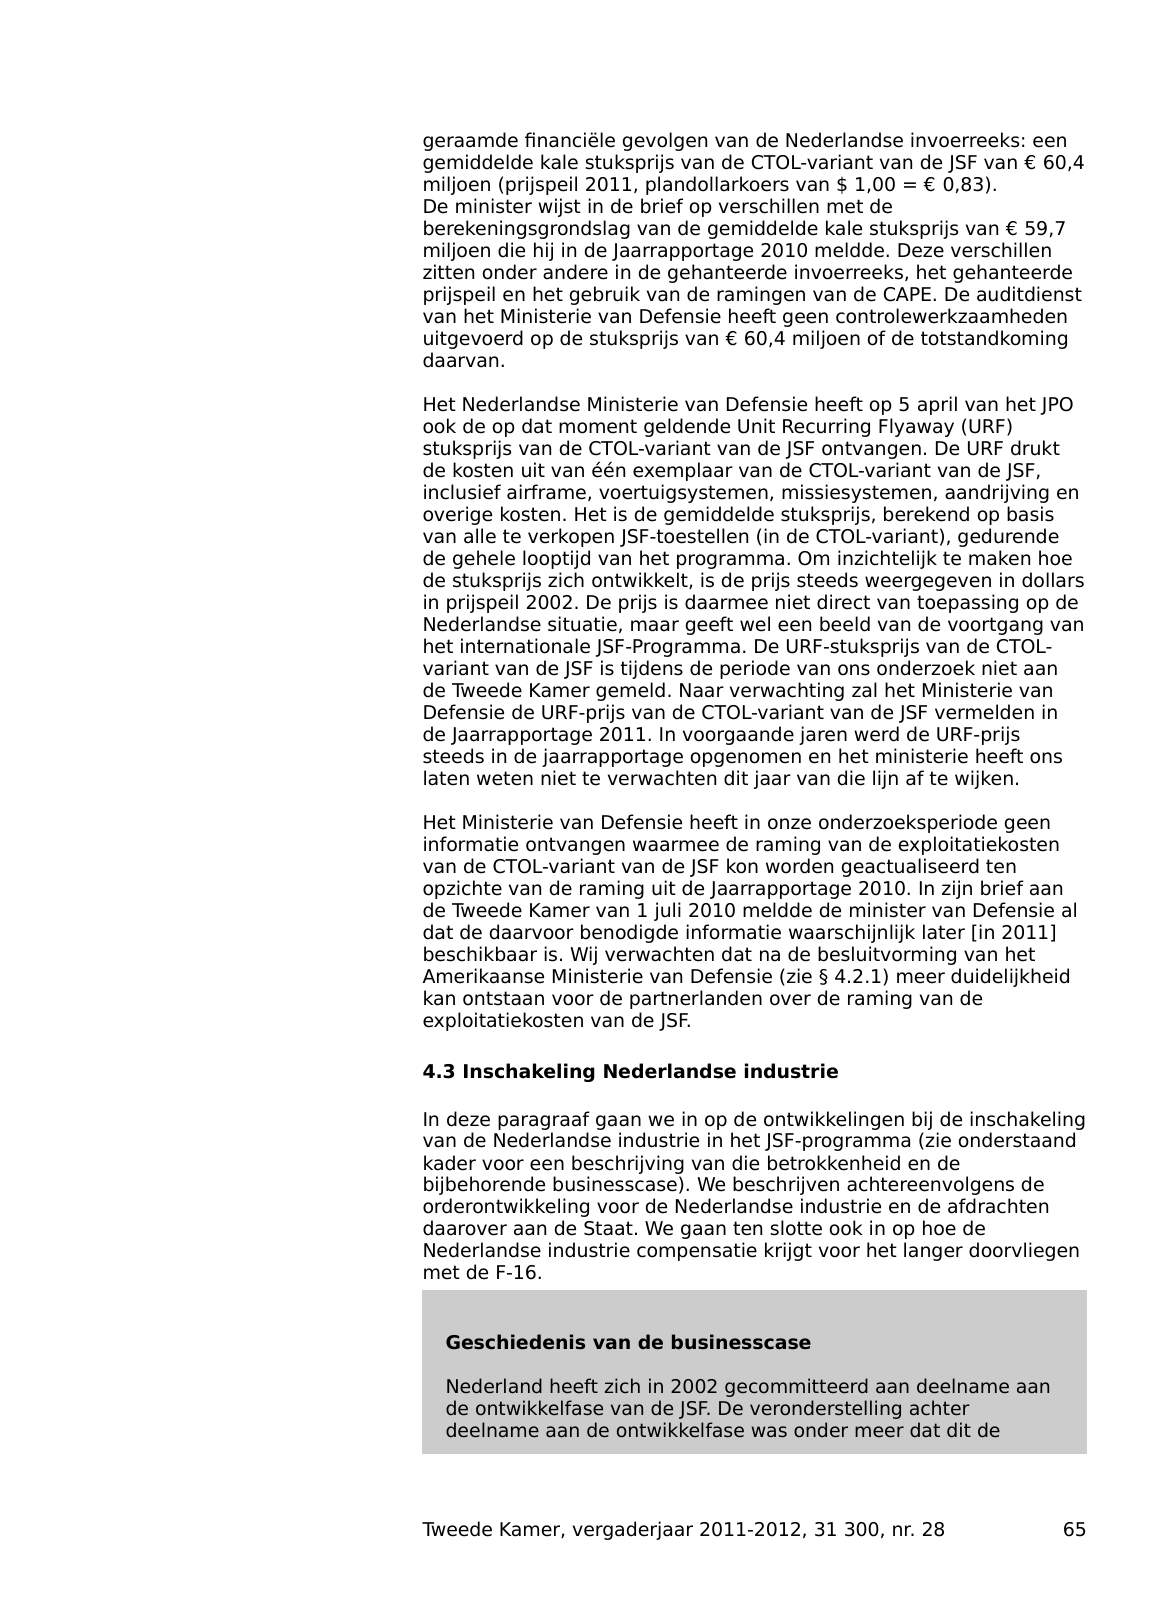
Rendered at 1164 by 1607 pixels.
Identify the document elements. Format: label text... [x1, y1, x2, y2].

table_header Geschiedenis van de businesscase Nederland heeft zich in 2002 gecommitteerd aan deelname aan de ontwikkelfase van de JSF. De veronderstelling achter deelname aan de ontwikkelfase was onder meer dat dit de [422, 1290, 1087, 1454]
text Het Ministerie van Defensie heeft in onze onderzoeksperiode geen informatie ontvangen waarmee de raming van de exploitatiekosten van de CTOL-variant van de JSF kon worden geactualiseerd ten opzichte van de raming uit de Jaarrapportage 2010. In zijn brief aan de Tweede Kamer van 1 juli 2010 meldde de minister van Defensie al dat de daarvoor benodigde informatie waarschijnlijk later [in 2011] beschikbaar is. Wij verwachten dat na de besluitvorming van het Amerikaanse Ministerie van Defensie (zie § 4.2.1) meer duidelijkheid kan ontstaan voor de partnerlanden over de raming van de exploitatiekosten van de JSF. [422, 812, 1087, 1031]
text De minister wijst in de brief op verschillen met de berekeningsgrondslag van de gemiddelde kale stuksprijs van € 59,7 miljoen die hij in de Jaarrapportage 2010 meldde. Deze verschillen zitten onder andere in de gehanteerde invoerreeks, het gehanteerde prijspeil en het gebruik van de ramingen van de CAPE. De auditdienst van het Ministerie van Defensie heeft geen controlewerkzaamheden uitgevoerd op de stuksprijs van € 60,4 miljoen of de totstandkoming daarvan. [422, 196, 1087, 372]
text In deze paragraaf gaan we in op de ontwikkelingen bij de inschakeling van de Nederlandse industrie in het JSF-programma (zie onderstaand kader voor een beschrijving van die betrokkenheid en de bijbehorende businesscase). We beschrijven achtereenvolgens de orderontwikkeling voor de Nederlandse industrie en de afdrachten daarover aan de Staat. We gaan ten slotte ook in op hoe de Nederlandse industrie compensatie krijgt voor het langer doorvliegen met de F-16. [422, 1108, 1087, 1284]
text Het Nederlandse Ministerie van Defensie heeft op 5 april van het JPO ook de op dat moment geldende Unit Recurring Flyaway (URF) stuksprijs van de CTOL-variant van de JSF ontvangen. De URF drukt de kosten uit van één exemplaar van de CTOL-variant van de JSF, inclusief airframe, voertuigsystemen, missiesystemen, aandrijving en overige kosten. Het is de gemiddelde stuksprijs, berekend op basis van alle te verkopen JSF-toestellen (in de CTOL-variant), gedurende de gehele looptijd van het programma. Om inzichtelijk te maken hoe de stuksprijs zich ontwikkelt, is de prijs steeds weergegeven in dollars in prijspeil 2002. De prijs is daarmee niet direct van toepassing op de Nederlandse situatie, maar geeft wel een beeld van de voortgang van het internationale JSF-Programma. De URF-stuksprijs van de CTOL-variant van de JSF is tijdens de periode van ons onderzoek niet aan de Tweede Kamer gemeld. Naar verwachting zal het Ministerie van Defensie de URF-prijs van de CTOL-variant van de JSF vermelden in de Jaarrapportage 2011. In voorgaande jaren werd de URF-prijs steeds in de jaarrapportage opgenomen en het ministerie heeft ons laten weten niet te verwachten dit jaar van die lijn af te wijken. [422, 394, 1087, 789]
text geraamde financiële gevolgen van de Nederlandse invoerreeks: een gemiddelde kale stuksprijs van de CTOL-variant van de JSF van € 60,4 miljoen (prijspeil 2011, plandollarkoers van $ 1,00 = € 0,83). [422, 130, 1087, 196]
subtitle 4.3 Inschakeling Nederlandse industrie [422, 1061, 1087, 1083]
